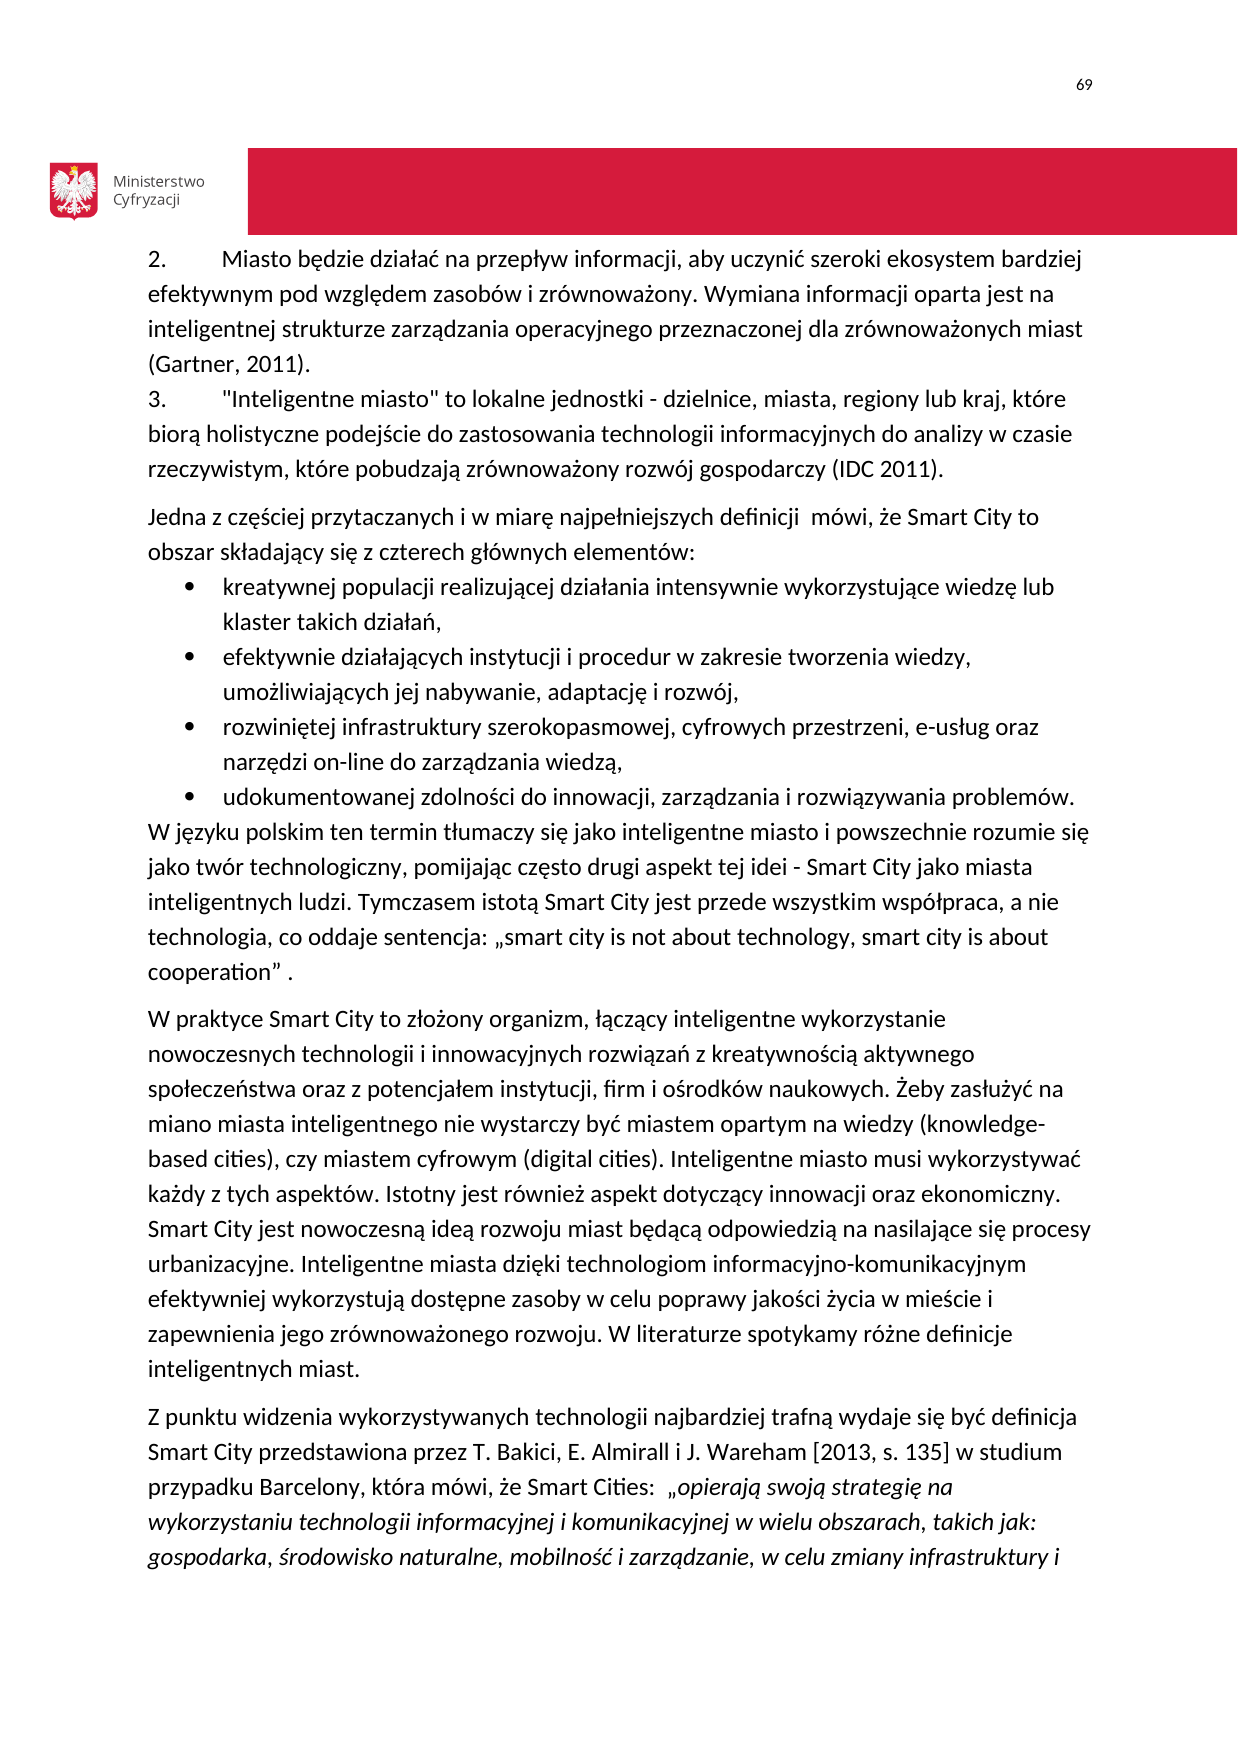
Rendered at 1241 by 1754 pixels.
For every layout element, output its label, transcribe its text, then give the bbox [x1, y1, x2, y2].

list rozwiniętej infrastruktury szerokopasmowej, cyfrowych przestrzeni, e-usług oraz narzędzi on-line do zarządzania wiedzą, [185, 711, 1093, 777]
list kreatywnej populacji realizującej działania intensywnie wykorzystujące wiedzę lub klaster takich działań, [185, 571, 1093, 637]
text W praktyce Smart City to złożony organizm, łączący inteligentne wykorzystanie nowoczesnych technologii i innowacyjnych rozwiązań z kreatywnością aktywnego społeczeństwa oraz z potencjałem instytucji, firm i ośrodków naukowych. Żeby zasłużyć na miano miasta inteligentnego nie wystarczy być miastem opartym na wiedzy (knowledge-based cities), czy miastem cyfrowym (digital cities). Inteligentne miasto musi wykorzystywać każdy z tych aspektów. Istotny jest również aspekt dotyczący innowacji oraz ekonomiczny. Smart City jest nowoczesną ideą rozwoju miast będącą odpowiedzią na nasilające się procesy urbanizacyjne. Inteligentne miasta dzięki technologiom informacyjno-komunikacyjnym efektywniej wykorzystują dostępne zasoby w celu poprawy jakości życia w mieście i zapewnienia jego zrównoważonego rozwoju. W literaturze spotykamy różne definicje inteligentnych miast. [148, 1004, 1093, 1384]
text 2. Miasto będzie działać na przepływ informacji, aby uczynić szeroki ekosystem bardziej efektywnym pod względem zasobów i zrównoważony. Wymiana informacji oparta jest na inteligentnej strukturze zarządzania operacyjnego przeznaczonej dla zrównoważonych miast (Gartner, 2011). [148, 235, 1093, 379]
text W języku polskim ten termin tłumaczy się jako inteligentne miasto i powszechnie rozumie się jako twór technologiczny, pomijając często drugi aspekt tej idei - Smart City jako miasta inteligentnych ludzi. Tymczasem istotą Smart City jest przede wszystkim współpraca, a nie technologia, co oddaje sentencja: „smart city is not about technology, smart city is about cooperation” . [148, 816, 1093, 987]
text 3. "Inteligentne miasto" to lokalne jednostki - dzielnice, miasta, regiony lub kraj, które biorą holistyczne podejście do zastosowania technologii informacyjnych do analizy w czasie rzeczywistym, które pobudzają zrównoważony rozwój gospodarczy (IDC 2011). [148, 384, 1093, 484]
text Z punktu widzenia wykorzystywanych technologii najbardziej trafną wydaje się być definicja Smart City przedstawiona przez T. Bakici, E. Almirall i J. Wareham [2013, s. 135] w studium przypadku Barcelony, która mówi, że Smart Cities: „opierają swoją strategię na wykorzystaniu technologii informacyjnej i komunikacyjnej w wielu obszarach, takich jak: gospodarka, środowisko naturalne, mobilność i zarządzanie, w celu zmiany infrastruktury i [148, 1401, 1093, 1572]
list efektywnie działających instytucji i procedur w zakresie tworzenia wiedzy, umożliwiających jej nabywanie, adaptację i rozwój, [185, 641, 1093, 707]
text Jedna z częściej przytaczanych i w miarę najpełniejszych definicji mówi, że Smart City to obszar składający się z czterech głównych elementów: [148, 501, 1093, 567]
list udokumentowanej zdolności do innowacji, zarządzania i rozwiązywania problemów. [185, 781, 1093, 812]
